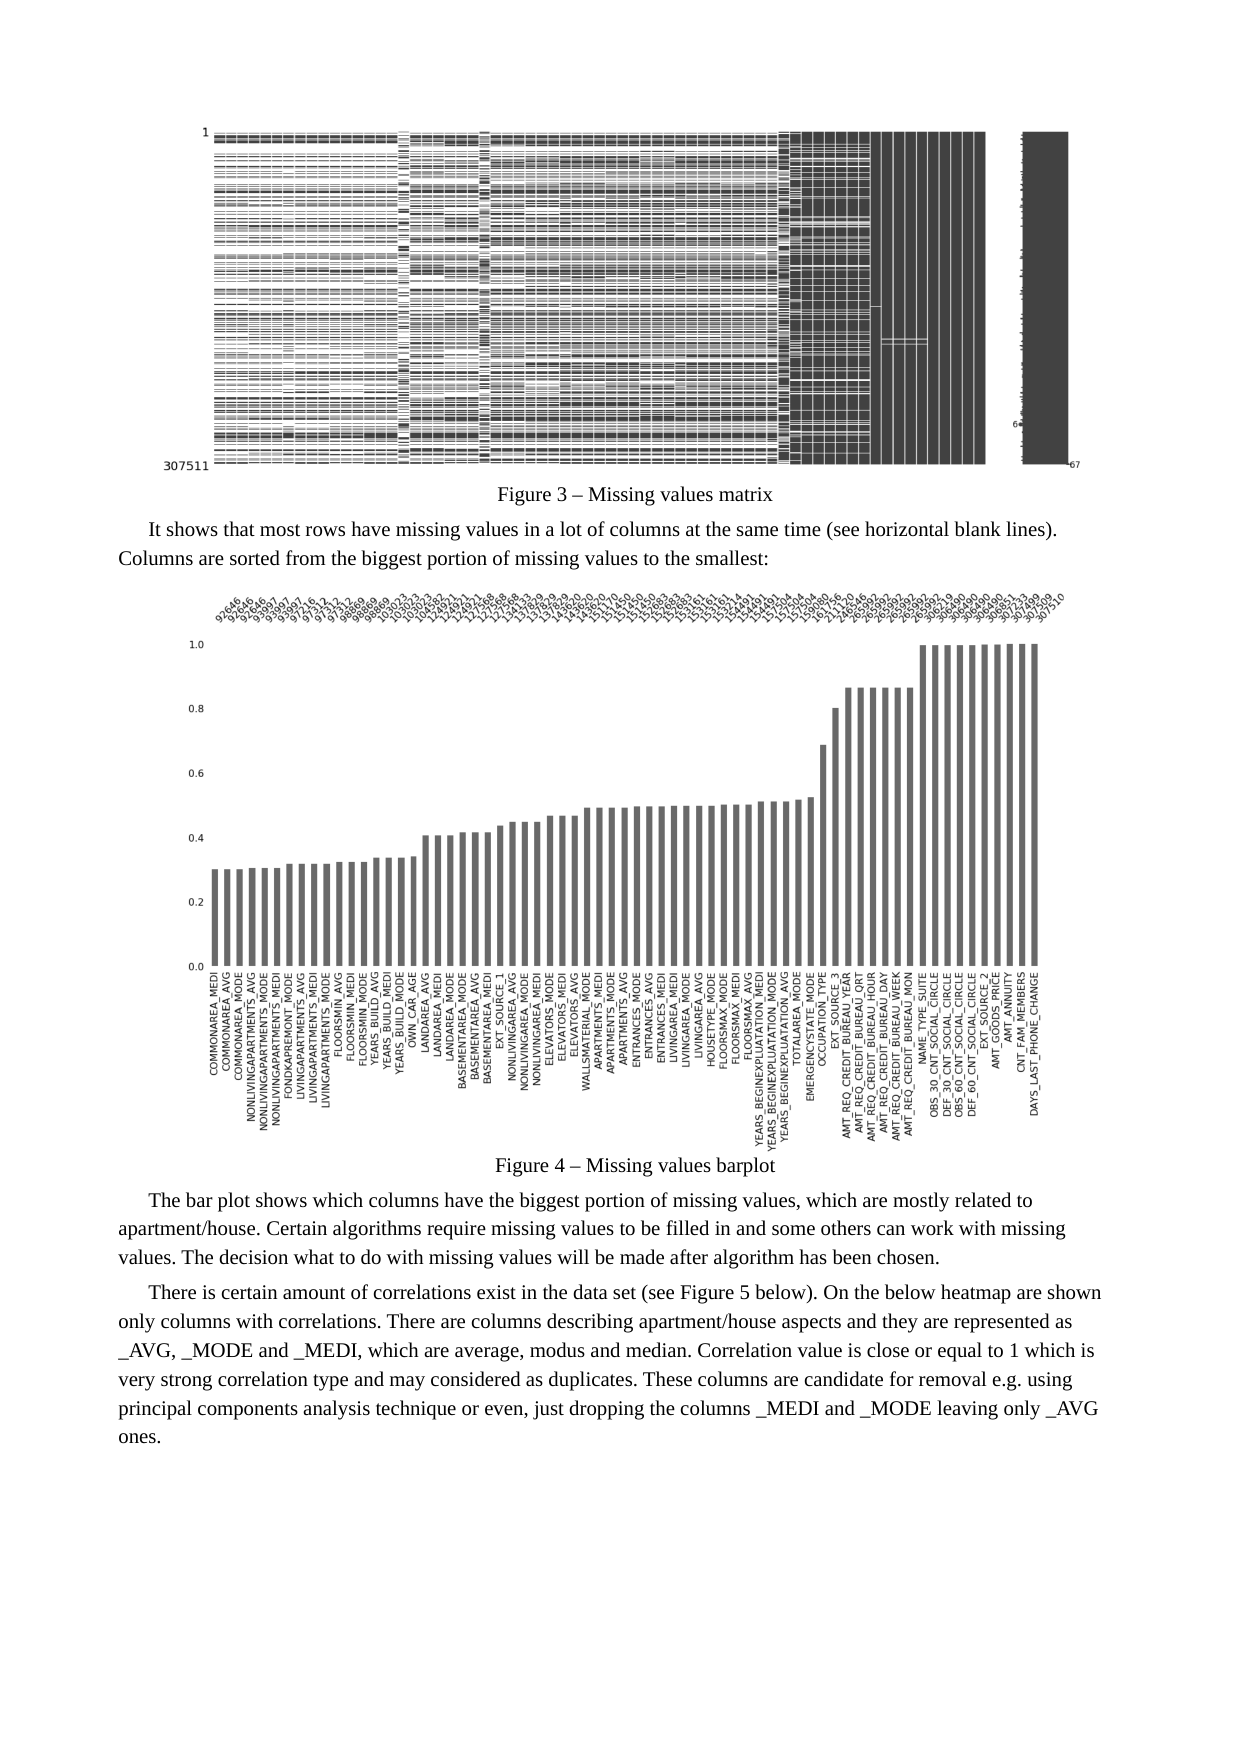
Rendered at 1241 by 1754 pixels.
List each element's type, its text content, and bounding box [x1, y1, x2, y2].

text It shows that most rows have missing values in a lot of columns at the same time (see horizontal blank lines). Columns are sorted from the biggest portion of missing values to the smallest: [118, 517, 1122, 569]
text There is certain amount of correlations exist in the data set (see Figure 5 below). On the below heatmap are shown only columns with correlations. There are columns describing apartment/house aspects and they are represented as _AVG, _MODE and _MEDI, which are average, modus and median. Correlation value is close or equal to 1 which is very strong correlation type and may considered as duplicates. These columns are candidate for removal e.g. using principal components analysis technique or even, just dropping the columns _MEDI and _MODE leaving only _AVG ones. [118, 1280, 1122, 1448]
text Figure 3 – Missing values matrix [118, 477, 1122, 506]
text Figure 4 – Missing values barplot [118, 1153, 1122, 1177]
text The bar plot shows which columns have the biggest portion of missing values, which are mostly related to apartment/house. Certain algorithms require missing values to be filled in and some others can work with missing values. The decision what to do with missing values will be made after algorithm has been chosen. [118, 1187, 1122, 1269]
picture [148, 118, 1092, 477]
picture [176, 580, 1064, 1153]
